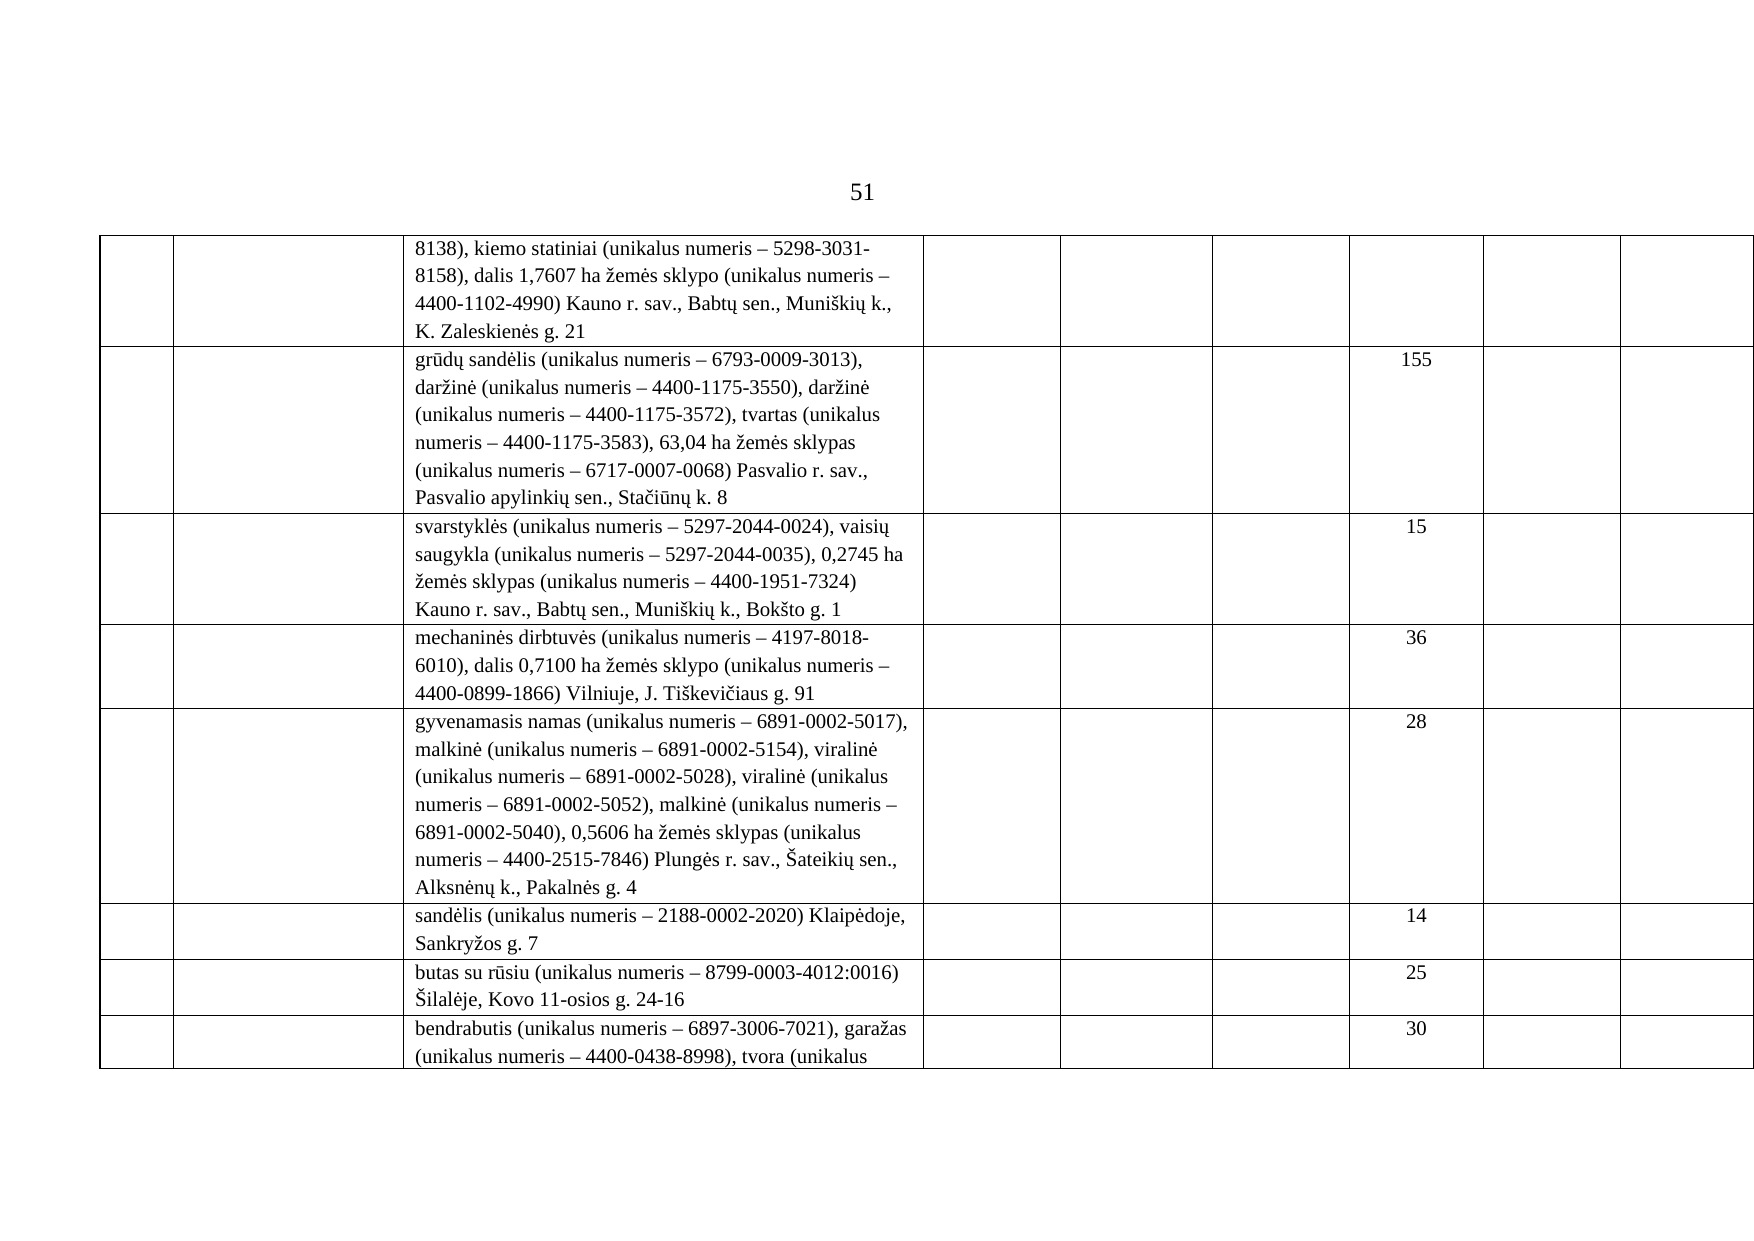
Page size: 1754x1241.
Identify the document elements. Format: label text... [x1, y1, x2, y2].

table_cell [101, 960, 173, 1015]
table_cell [924, 709, 1060, 902]
table_cell [924, 904, 1060, 959]
table_cell [1621, 904, 1753, 959]
table_cell [1621, 514, 1753, 624]
table_cell [101, 236, 173, 346]
table_cell [1621, 347, 1753, 513]
table_cell [101, 625, 173, 708]
table_cell [1061, 514, 1212, 624]
table_cell [924, 625, 1060, 708]
table_cell [174, 347, 403, 513]
table_cell [174, 236, 403, 346]
table_cell [1350, 236, 1483, 346]
table_cell [101, 1016, 173, 1068]
table_cell butas su rūsiu (unikalus numeris – 8799-0003-4012:0016) Šilalėje, Kovo 11-osios g. 24-16 [404, 960, 923, 1015]
table_cell [1213, 514, 1349, 624]
table_cell [924, 1016, 1060, 1068]
table_cell [1061, 709, 1212, 902]
table_cell [1061, 960, 1212, 1015]
table_cell [174, 709, 403, 902]
table_cell [1484, 904, 1620, 959]
table_cell [1213, 960, 1349, 1015]
table_cell [924, 960, 1060, 1015]
table_cell [1213, 347, 1349, 513]
table_cell [1213, 1016, 1349, 1068]
table_cell [1621, 1016, 1753, 1068]
table_cell [1484, 1016, 1620, 1068]
table_cell 28 [1350, 709, 1483, 902]
table_cell [1061, 904, 1212, 959]
table_cell [924, 347, 1060, 513]
table_cell [924, 514, 1060, 624]
table_cell [1213, 904, 1349, 959]
table_cell [1484, 960, 1620, 1015]
table_cell [1213, 709, 1349, 902]
table_cell [174, 960, 403, 1015]
table_cell mechaninės dirbtuvės (unikalus numeris – 4197-8018-6010), dalis 0,7100 ha žemės sklypo (unikalus numeris – 4400-0899-1866) Vilniuje, J. Tiškevičiaus g. 91 [404, 625, 923, 708]
table_cell [174, 904, 403, 959]
table_cell [1621, 709, 1753, 902]
table_cell [924, 236, 1060, 346]
table_cell [174, 625, 403, 708]
table_cell gyvenamasis namas (unikalus numeris – 6891-0002-5017), malkinė (unikalus numeris – 6891-0002-5154), viralinė (unikalus numeris – 6891-0002-5028), viralinė (unikalus numeris – 6891-0002-5052), malkinė (unikalus numeris – 6891-0002-5040), 0,5606 ha žemės sklypas (unikalus numeris – 4400-2515-7846) Plungės r. sav., Šateikių sen., Alksnėnų k., Pakalnės g. 4 [404, 709, 923, 902]
table_cell [1621, 625, 1753, 708]
table_cell [1484, 625, 1620, 708]
table_cell [1061, 1016, 1212, 1068]
table_cell bendrabutis (unikalus numeris – 6897-3006-7021), garažas (unikalus numeris – 4400-0438-8998), tvora (unikalus [404, 1016, 923, 1068]
table_cell [1621, 960, 1753, 1015]
table_cell [1213, 625, 1349, 708]
table_cell [101, 709, 173, 902]
table_cell [101, 347, 173, 513]
table_cell [1621, 236, 1753, 346]
table_cell 14 [1350, 904, 1483, 959]
table_cell grūdų sandėlis (unikalus numeris – 6793-0009-3013), daržinė (unikalus numeris – 4400-1175-3550), daržinė (unikalus numeris – 4400-1175-3572), tvartas (unikalus numeris – 4400-1175-3583), 63,04 ha žemės sklypas (unikalus numeris – 6717-0007-0068) Pasvalio r. sav., Pasvalio apylinkių sen., Stačiūnų k. 8 [404, 347, 923, 513]
table_cell [1213, 236, 1349, 346]
table_cell [1484, 709, 1620, 902]
table_cell [101, 904, 173, 959]
table_cell [1061, 625, 1212, 708]
table_cell [174, 514, 403, 624]
table_cell sandėlis (unikalus numeris – 2188-0002-2020) Klaipėdoje, Sankryžos g. 7 [404, 904, 923, 959]
table_cell 30 [1350, 1016, 1483, 1068]
table_cell [101, 514, 173, 624]
table_cell [1061, 347, 1212, 513]
table_cell [1484, 236, 1620, 346]
table_cell [1484, 347, 1620, 513]
table_cell 155 [1350, 347, 1483, 513]
table_cell 8138), kiemo statiniai (unikalus numeris – 5298-3031-8158), dalis 1,7607 ha žemės sklypo (unikalus numeris – 4400-1102-4990) Kauno r. sav., Babtų sen., Muniškių k., K. Zaleskienės g. 21 [404, 236, 923, 346]
table_cell 15 [1350, 514, 1483, 624]
table_cell [1484, 514, 1620, 624]
table_cell svarstyklės (unikalus numeris – 5297-2044-0024), vaisių saugykla (unikalus numeris – 5297-2044-0035), 0,2745 ha žemės sklypas (unikalus numeris – 4400-1951-7324) Kauno r. sav., Babtų sen., Muniškių k., Bokšto g. 1 [404, 514, 923, 624]
table_cell [1061, 236, 1212, 346]
table_cell 36 [1350, 625, 1483, 708]
table_cell [174, 1016, 403, 1068]
table_cell 25 [1350, 960, 1483, 1015]
